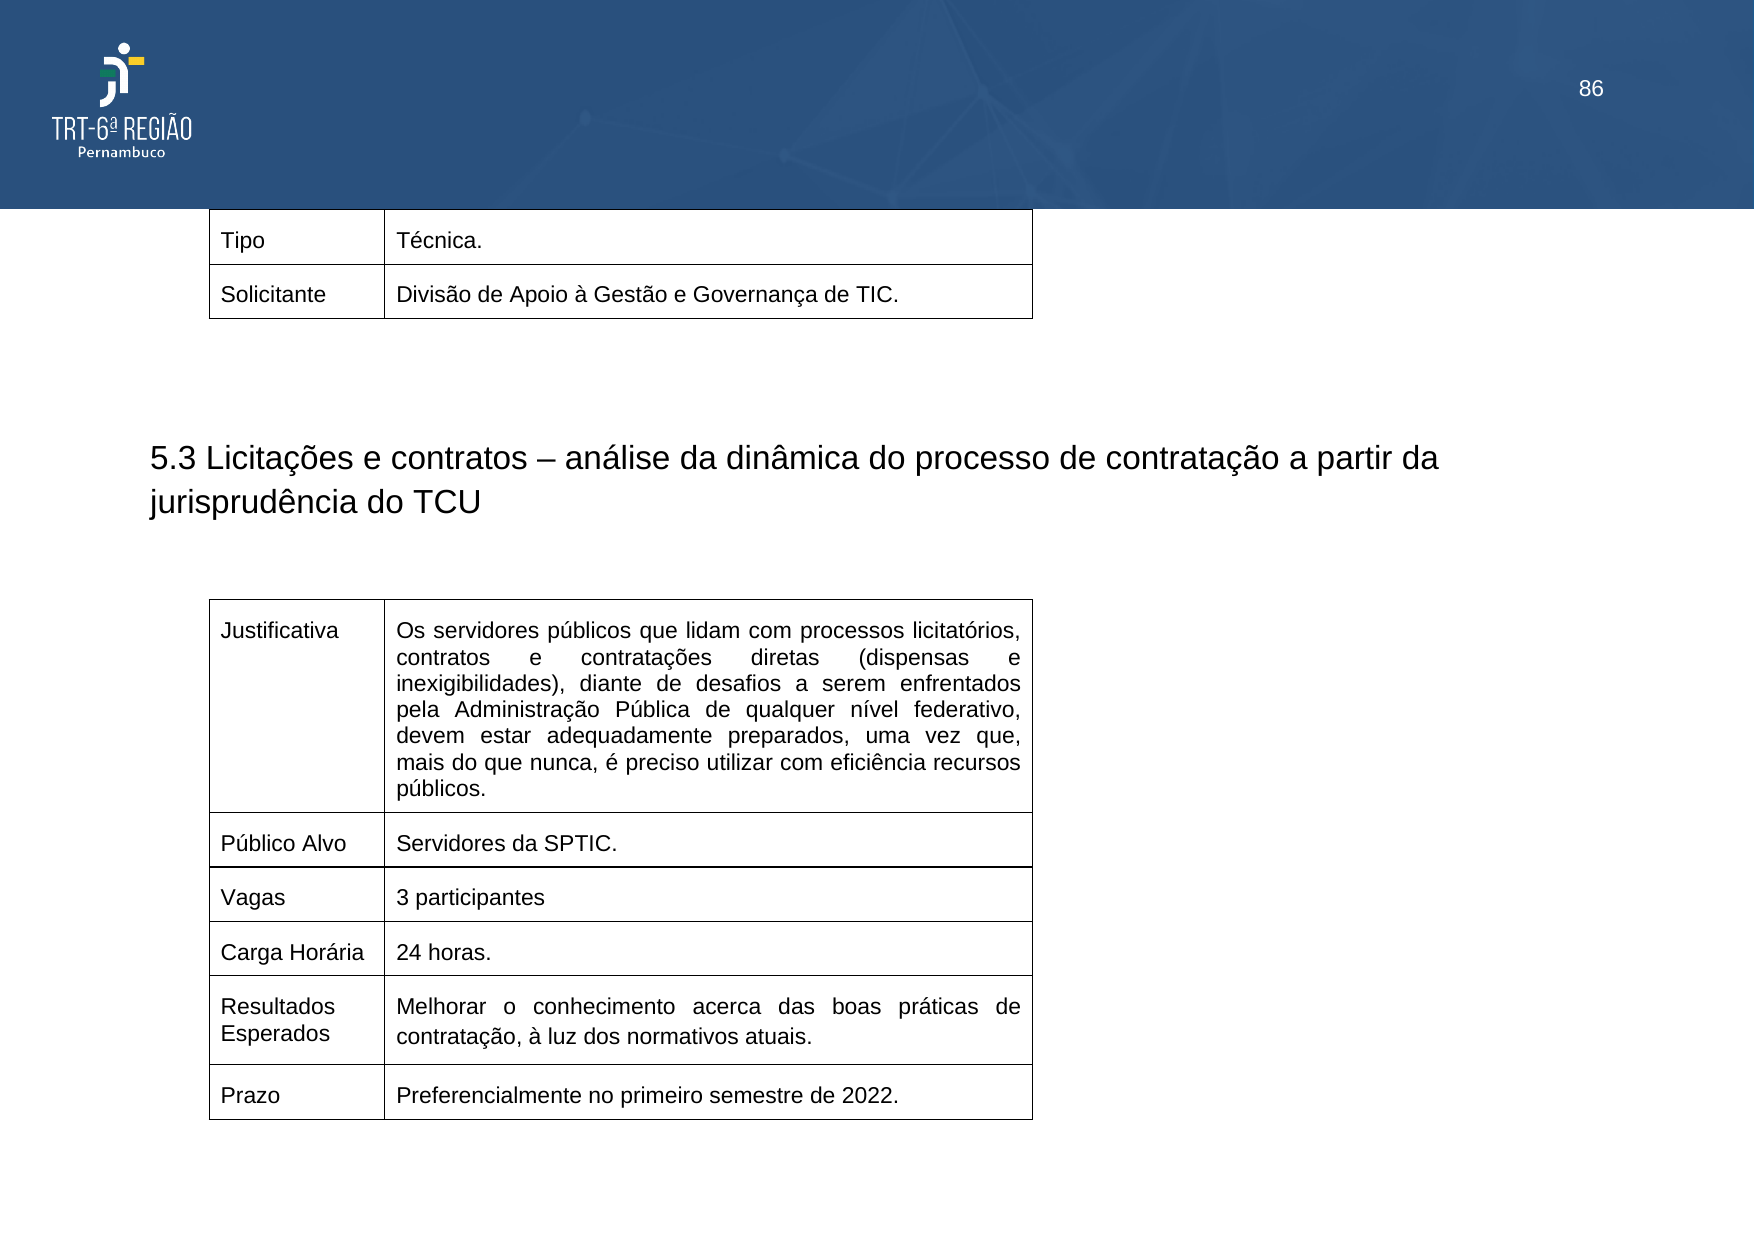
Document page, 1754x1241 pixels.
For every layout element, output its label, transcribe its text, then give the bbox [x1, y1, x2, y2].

table_cell Resultados Esperados [210, 976, 384, 1064]
table_cell 24 horas. [385, 922, 1032, 975]
table_header Justificativa [210, 600, 384, 812]
table_cell Técnica. [385, 210, 1032, 263]
table_cell Melhorar o conhecimento acerca das boas práticas de contratação, à luz dos normativos atuais. [385, 976, 1032, 1064]
table_cell Público Alvo [210, 813, 384, 866]
table_cell Preferencialmente no primeiro semestre de 2022. [385, 1065, 1032, 1118]
table_cell Vagas [210, 868, 384, 921]
subtitle 5.3 Licitações e contratos – análise da dinâmica do processo de contratação a partir da jurisprudência do TCU [150, 438, 1604, 521]
table_cell Divisão de Apoio à Gestão e Governança de TIC. [385, 265, 1032, 318]
table_cell Tipo [210, 210, 384, 263]
table_cell Carga Horária [210, 922, 384, 975]
table_cell Prazo [210, 1065, 384, 1118]
table_header Os servidores públicos que lidam com processos licitatórios, contratos e contratações diretas (dispensas e inexigibilidades), diante de desafios a serem enfrentados pela Administração Pública de qualquer nível federativo, devem estar adequadamente preparados, uma vez que, mais do que nunca, é preciso utilizar com eficiência recursos públicos. [385, 600, 1032, 812]
picture [0, 0, 1754, 209]
table_cell Solicitante [210, 265, 384, 318]
table_cell 3 participantes [385, 868, 1032, 921]
table_cell Servidores da SPTIC. [385, 813, 1032, 866]
